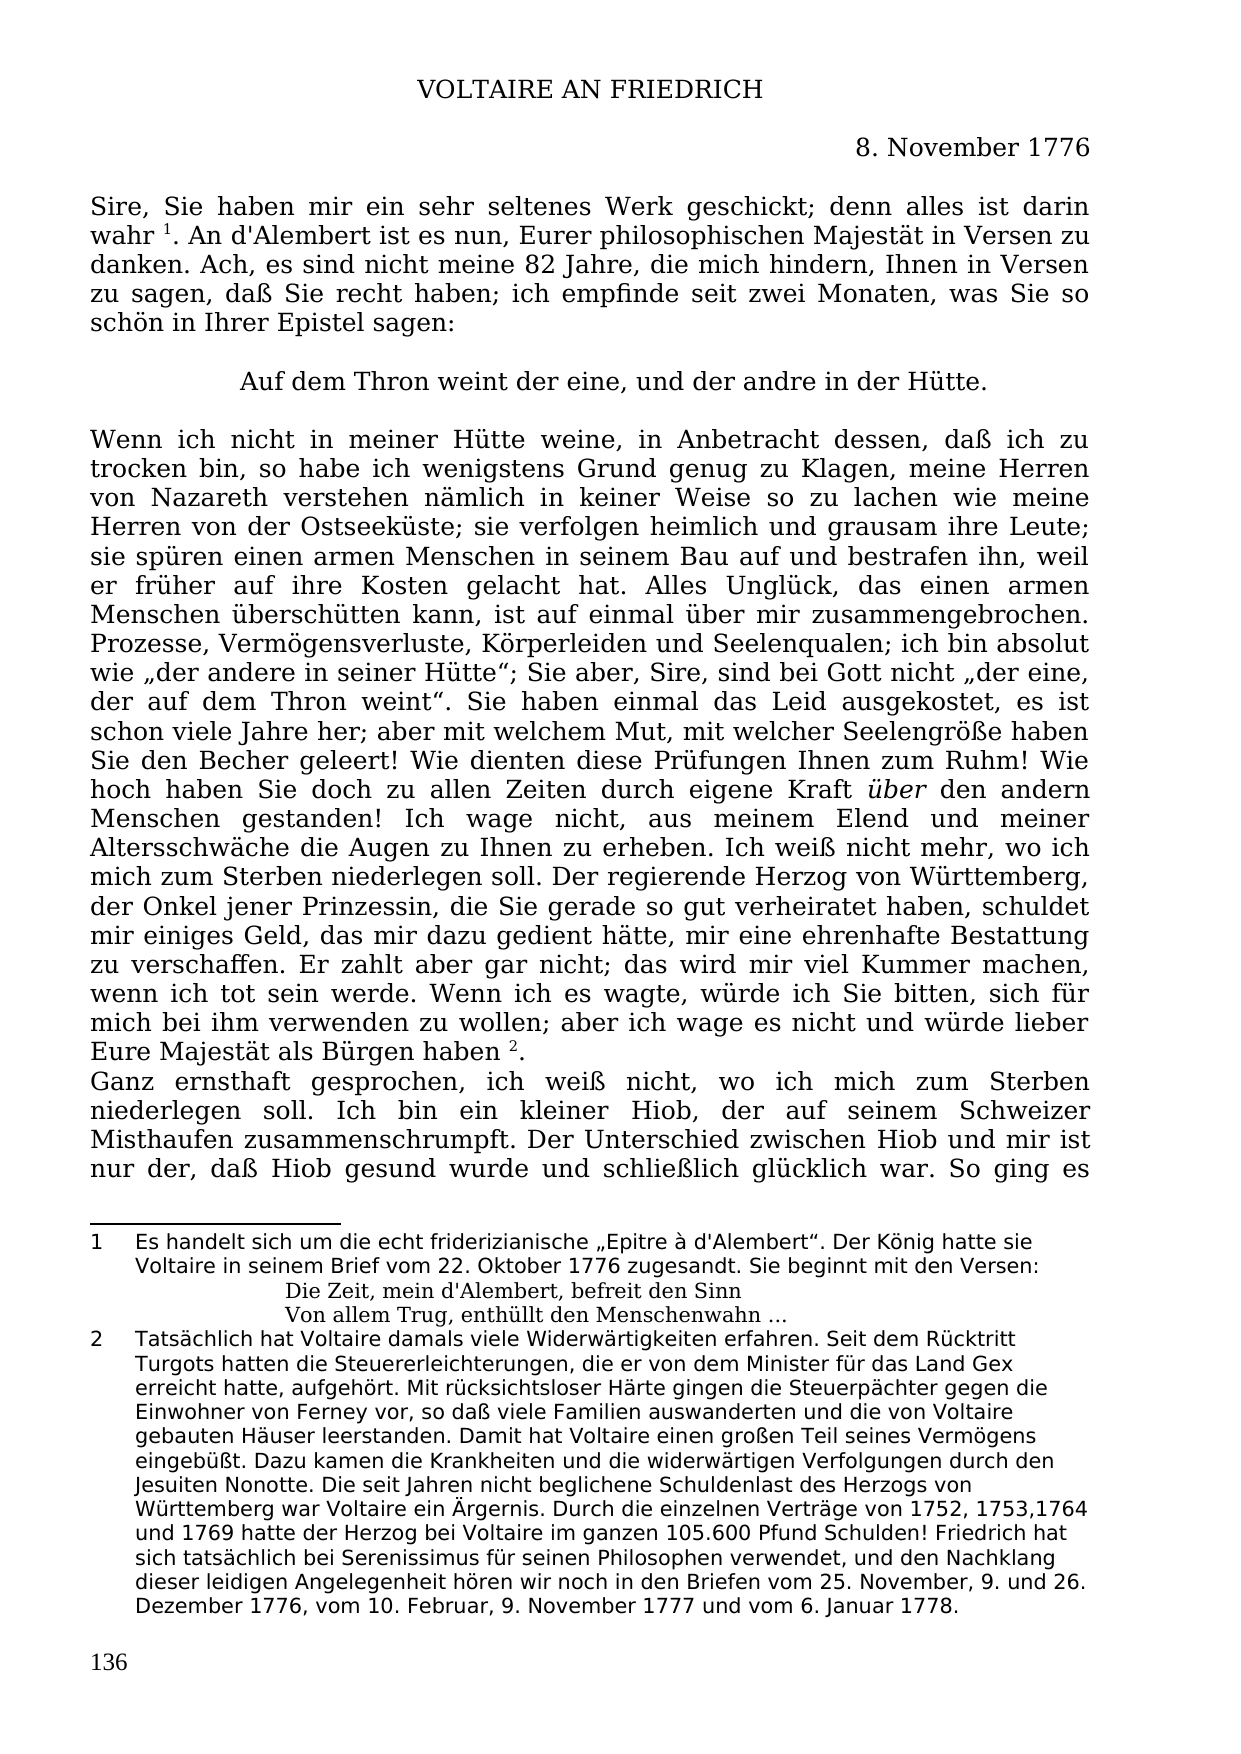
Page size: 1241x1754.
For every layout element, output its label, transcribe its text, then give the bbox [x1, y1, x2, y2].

text Sire, Sie haben mir ein sehr seltenes Werk geschickt; denn alles ist darin wahr . An d'Alembert ist es nun, Eurer philosophischen Majestät in Versen zu danken. Ach, es sind nicht meine 82 Jahre, die mich hindern, Ihnen in Versen zu sagen, daß Sie recht haben; ich empfinde seit zwei Monaten, was Sie so schön in Ihrer Epistel sagen: [90, 192, 1091, 337]
text Auf dem Thron weint der eine, und der andre in der Hütte. [240, 367, 1091, 396]
text 8. November 1776 [90, 133, 1091, 162]
text Es handelt sich um die echt friderizianische „Epitre à d'Alembert“. Der König hatte sie Voltaire in seinem Brief vom 22. Oktober 1776 zugesandt. Sie beginnt mit den Versen: [90, 1230, 1091, 1279]
text Tatsächlich hat Voltaire damals viele Widerwärtigkeiten erfahren. Seit dem Rücktritt Turgots hatten die Steuererleichterungen, die er von dem Minister für das Land Gex erreicht hatte, aufgehört. Mit rücksichtsloser Härte gingen die Steuerpächter gegen die Einwohner von Ferney vor, so daß viele Familien auswanderten und die von Voltaire gebauten Häuser leerstanden. Damit hat Voltaire einen großen Teil seines Vermögens eingebüßt. Dazu kamen die Krankheiten und die widerwärtigen Verfolgungen durch den Jesuiten Nonotte. Die seit Jahren nicht beglichene Schuldenlast des Herzogs von Württemberg war Voltaire ein Ärgernis. Durch die einzelnen Verträge von 1752, 1753,1764 und 1769 hatte der Herzog bei Voltaire im ganzen 105.600 Pfund Schulden! Friedrich hat sich tatsächlich bei Serenissimus für seinen Philosophen verwendet, und den Nachklang dieser leidigen Angelegenheit hören wir noch in den Briefen vom 25. November, 9. und 26. Dezember 1776, vom 10. Februar, 9. November 1777 und vom 6. Januar 1778. [90, 1327, 1091, 1618]
text Die Zeit, mein d'Alembert, befreit den Sinn Von allem Trug, enthüllt den Menschenwahn ... [285, 1279, 1091, 1327]
text VOLTAIRE AN FRIEDRICH [90, 75, 1091, 104]
text Ganz ernsthaft gesprochen, ich weiß nicht, wo ich mich zum Sterben niederlegen soll. Ich bin ein kleiner Hiob, der auf seinem Schweizer Misthaufen zusammenschrumpft. Der Unterschied zwischen Hiob und mir ist nur der, daß Hiob gesund wurde und schließlich glücklich war. So ging es [90, 1067, 1091, 1183]
text Wenn ich nicht in meiner Hütte weine, in Anbetracht dessen, daß ich zu trocken bin, so habe ich wenigstens Grund genug zu Klagen, meine Herren von Nazareth verstehen nämlich in keiner Weise so zu lachen wie meine Herren von der Ostseeküste; sie verfolgen heimlich und grausam ihre Leute; sie spüren einen armen Menschen in seinem Bau auf und bestrafen ihn, weil er früher auf ihre Kosten gelacht hat. Alles Unglück, das einen armen Menschen überschütten kann, ist auf einmal über mir zusammengebrochen. Prozesse, Vermögensverluste, Körperleiden und Seelenqualen; ich bin absolut wie „der andere in seiner Hütte“; Sie aber, Sire, sind bei Gott nicht „der eine, der auf dem Thron weint“. Sie haben einmal das Leid ausgekostet, es ist schon viele Jahre her; aber mit welchem Mut, mit welcher Seelengröße haben Sie den Becher geleert! Wie dienten diese Prüfungen Ihnen zum Ruhm! Wie hoch haben Sie doch zu allen Zeiten durch eigene Kraft über den andern Menschen gestanden! Ich wage nicht, aus meinem Elend und meiner Altersschwäche die Augen zu Ihnen zu erheben. Ich weiß nicht mehr, wo ich mich zum Sterben niederlegen soll. Der regierende Herzog von Württemberg, der Onkel jener Prinzessin, die Sie gerade so gut verheiratet haben, schuldet mir einiges Geld, das mir dazu gedient hätte, mir eine ehrenhafte Bestattung zu verschaffen. Er zahlt aber gar nicht; das wird mir viel Kummer machen, wenn ich tot sein werde. Wenn ich es wagte, würde ich Sie bitten, sich für mich bei ihm verwenden zu wollen; aber ich wage es nicht und würde lieber Eure Majestät als Bürgen haben . [90, 425, 1091, 1067]
